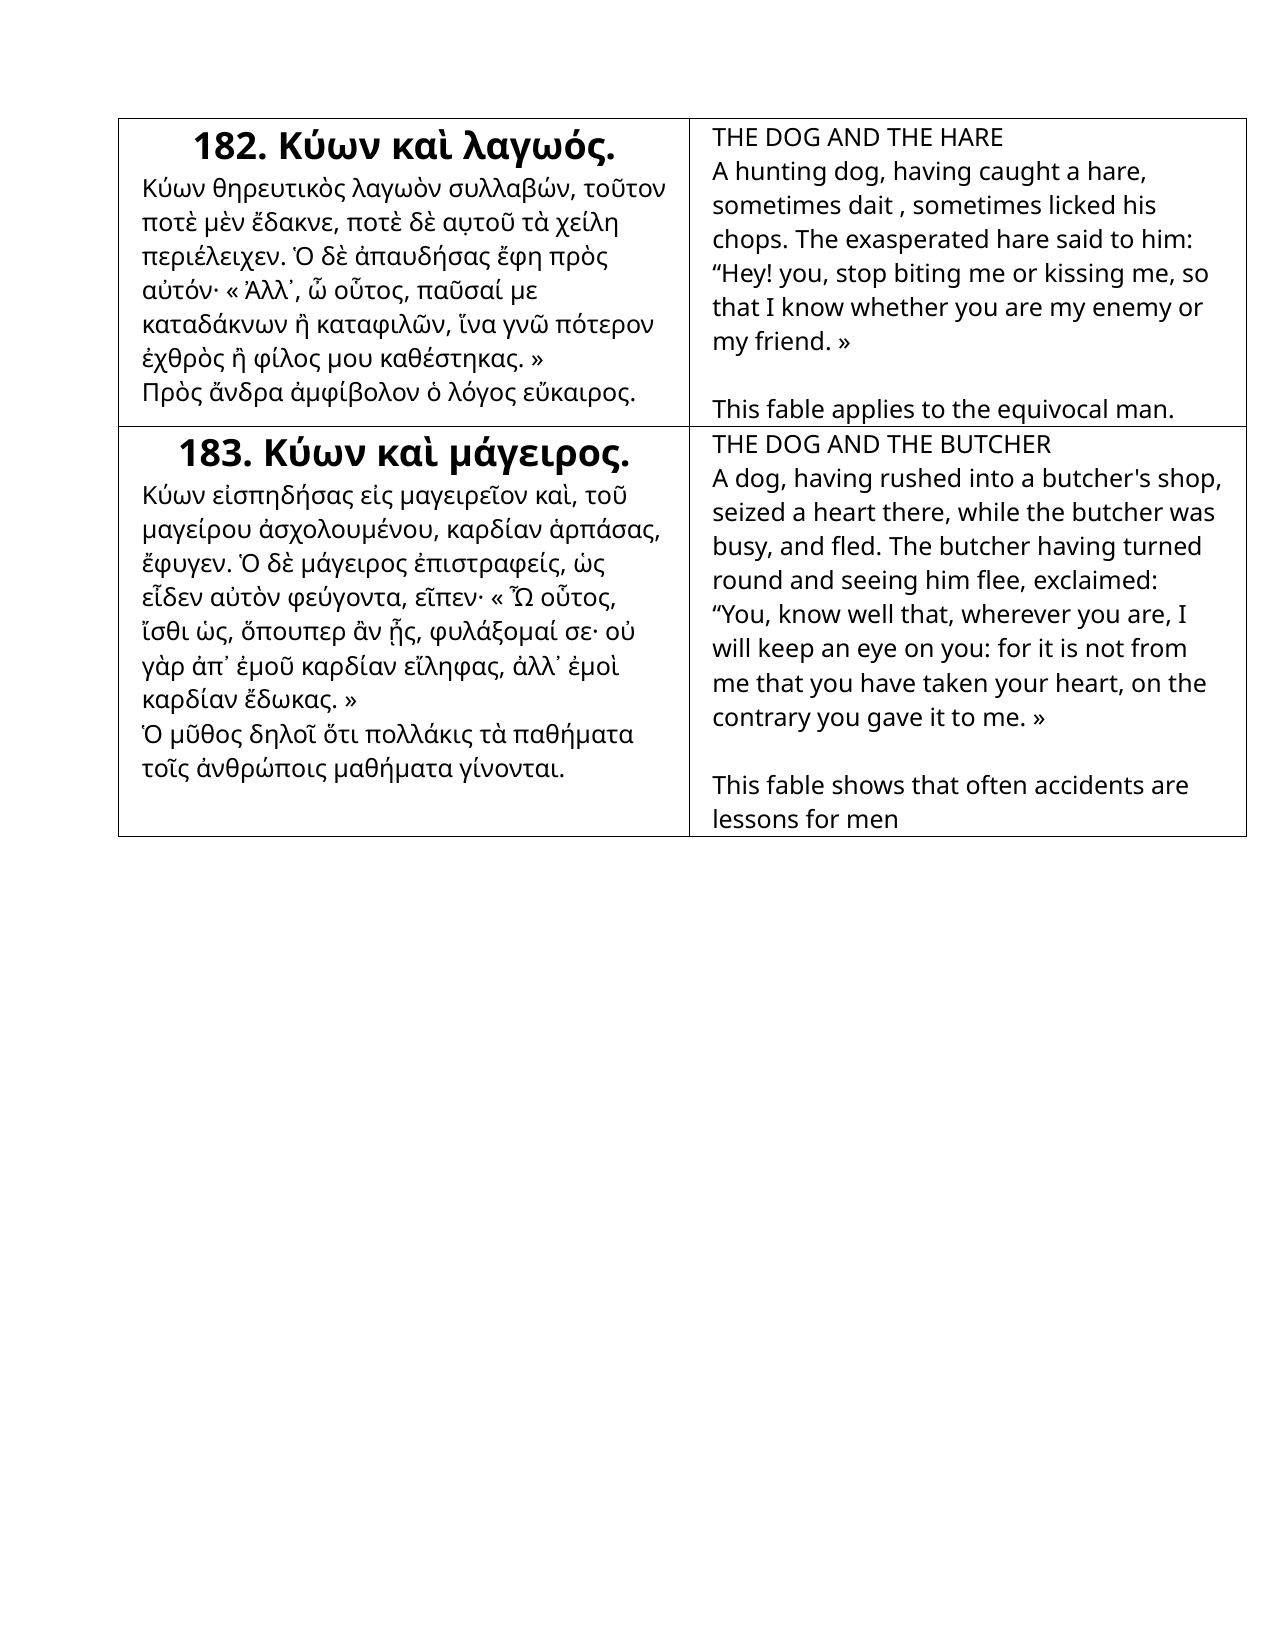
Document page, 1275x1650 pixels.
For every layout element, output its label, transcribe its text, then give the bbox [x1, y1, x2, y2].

table_cell 182. Κύων καὶ λαγωός. Κύων θηρευτικὸς λαγωὸν συλλαβών, τοῦτον ποτὲ μὲν ἔδακνε, ποτὲ δὲ αυ̣τοῦ τὰ χείλη περιέλειχεν. Ὁ δὲ ἀπαυδήσας ἔφη πρὸς αὐτόν· « Ἀλλ᾿, ὦ οὗτος, παῦσαί με καταδάκνων ἢ καταφιλῶν, ἵνα γνῶ πότερον ἐχθρὸς ἢ φίλος μου καθέστηκας. » Πρὸς ἄνδρα ἀμφίβολον ὁ λόγος εὔκαιρος. [119, 119, 689, 426]
table_cell THE DOG AND THE HARE A hunting dog, having caught a hare, sometimes dait , sometimes licked his chops. The exasperated hare said to him: “Hey! you, stop biting me or kissing me, so that I know whether you are my enemy or my friend. » This fable applies to the equivocal man. [690, 119, 1246, 426]
table_cell 183. Κύων καὶ μάγειρος. Κύων εἰσπηδήσας εἰς μαγειρεῖον καὶ, τοῦ μαγείρου ἀσχολουμένου, καρδίαν ἁρπάσας, ἔφυγεν. Ὁ δὲ μάγειρος ἐπιστραφείς, ὡς εἶδεν αὐτὸν φεύγοντα, εῖπεν· « Ὦ οὗτος, ἴσθι ὡς, ὅπουπερ ἂν ᾖς, φυλάξομαί σε· οὐ γὰρ ἀπ᾿ ἐμοῦ καρδίαν εἴληφας, ἀλλ᾿ ἐμοὶ καρδίαν ἔδωκας. » Ὁ μῦθος δηλοῖ ὅτι πολλάκις τὰ παθήματα τοῖς ἀνθρώποις μαθήματα γίνονται. [119, 427, 689, 836]
table_cell THE DOG AND THE BUTCHER A dog, having rushed into a butcher's shop, seized a heart there, while the butcher was busy, and fled. The butcher having turned round and seeing him flee, exclaimed: “You, know well that, wherever you are, I will keep an eye on you: for it is not from me that you have taken your heart, on the contrary you gave it to me. » This fable shows that often accidents are lessons for men [690, 427, 1246, 836]
